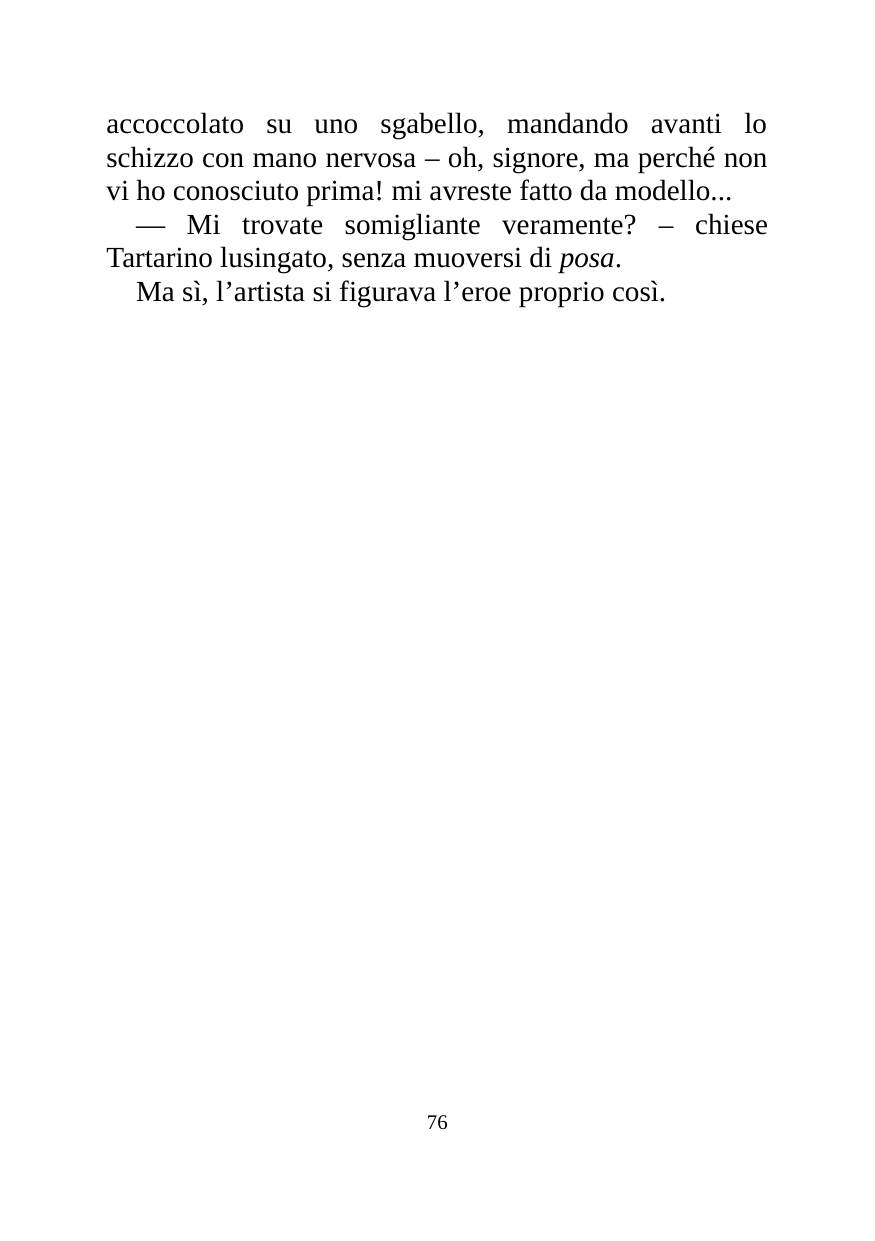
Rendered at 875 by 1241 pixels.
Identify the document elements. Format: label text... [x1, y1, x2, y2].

text accoccolato su uno sgabello, mandando avanti lo schizzo con mano nervosa – oh, signore, ma perché non vi ho conosciuto prima! mi avreste fatto da modello... [106, 106, 768, 207]
text — Mi trovate somigliante veramente? – chiese Tartarino lusingato, senza muoversi di posa. [106, 207, 768, 274]
text Ma sì, l’artista si figurava l’eroe proprio così. [106, 274, 768, 307]
